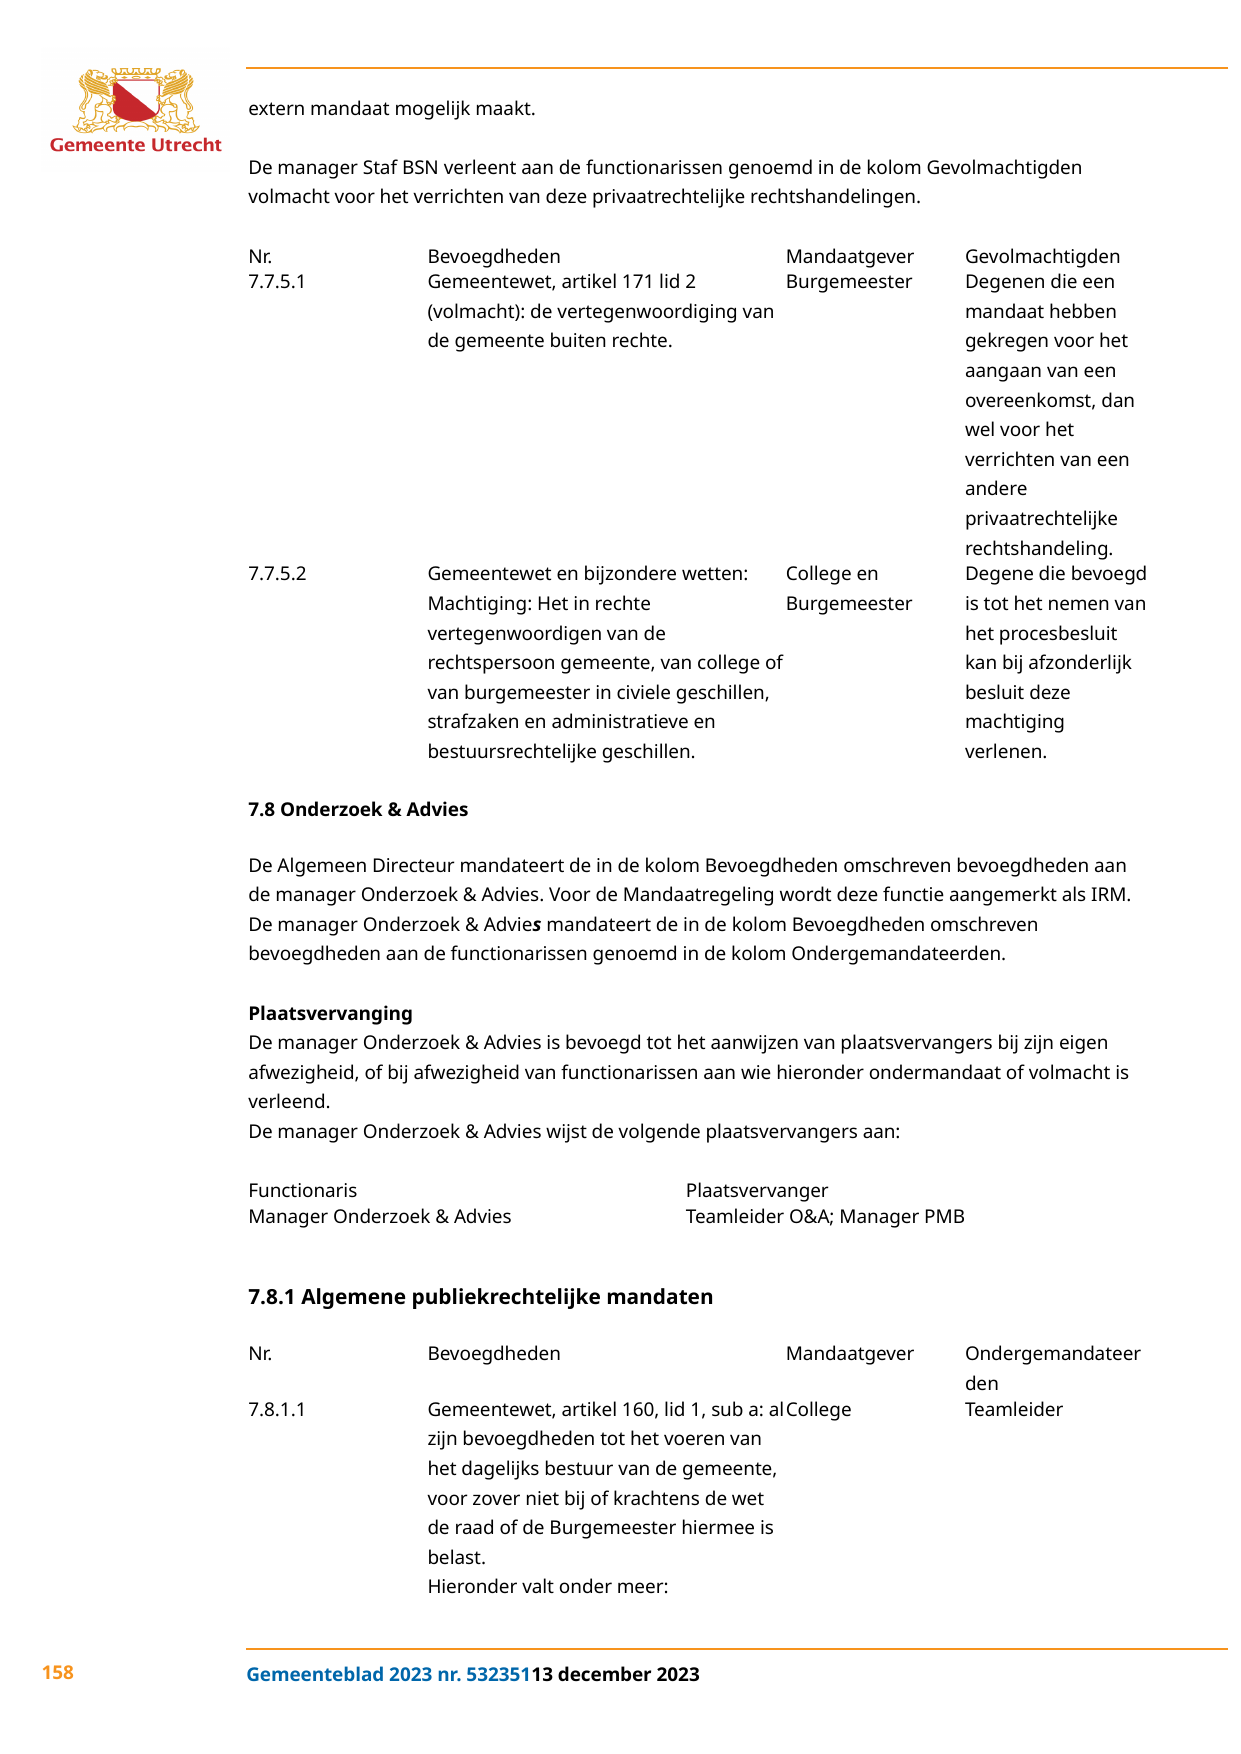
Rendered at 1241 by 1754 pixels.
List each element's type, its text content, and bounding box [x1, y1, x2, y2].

text De manager Staf BSN verleent aan de functionarissen genoemd in de kolom Gevolmachtigden volmacht voor het verrichten van deze privaatrechtelijke rechtshandelingen. [248, 154, 1152, 209]
table_cell College [786, 1396, 965, 1599]
picture [41, 47, 231, 172]
text De manager Onderzoek & Advies is bevoegd tot het aanwijzen van plaatsvervangers bij zijn eigen afwezigheid, of bij afwezigheid van functionarissen aan wie hieronder ondermandaat of volmacht is verleend. [248, 1029, 1152, 1114]
text 7.8.1 Algemene publiekrechtelijke mandaten [248, 1282, 1152, 1311]
table_header Bevoegdheden [427, 1341, 786, 1396]
table_header Plaatsvervanger [686, 1178, 1152, 1203]
table_header Nr. [248, 1341, 427, 1396]
table_cell 7.8.1.1 [248, 1396, 427, 1599]
table_header Gevolmachtigden [965, 243, 1152, 268]
table_cell Degenen die een mandaat hebben gekregen voor het aangaan van een overeenkomst, dan wel voor het verrichten van een andere privaatrechtelijke rechtshandeling. [965, 269, 1152, 561]
text De manager Onderzoek & Advies wijst de volgende plaatsvervangers aan: [248, 1118, 1152, 1144]
text De Algemeen Directeur mandateert de in de kolom Bevoegdheden omschreven bevoegdheden aan de manager Onderzoek & Advies. Voor de Mandaatregeling wordt deze functie aangemerkt als IRM. [248, 852, 1152, 907]
table_cell Teamleider [965, 1396, 1152, 1599]
table_cell 7.7.5.1 [248, 269, 427, 561]
table_header Functionaris [248, 1178, 686, 1203]
table_header Mandaatgever [786, 243, 965, 268]
text extern mandaat mogelijk maakt. [248, 95, 1152, 121]
table_header Nr. [248, 243, 427, 268]
table_cell Burgemeester [786, 269, 965, 561]
table_cell Degene die bevoegd is tot het nemen van het procesbesluit kan bij afzonderlijk besluit deze machtiging verlenen. [965, 561, 1152, 764]
table_cell Gemeentewet, artikel 160, lid 1, sub a: al zijn bevoegdheden tot het voeren van het dagelijks bestuur van de gemeente, voor zover niet bij of krachtens de wet de raad of de Burgemeester hiermee is belast. Hieronder valt onder meer: [427, 1396, 786, 1599]
table_cell Gemeentewet, artikel 171 lid 2 (volmacht): de vertegenwoordiging van de gemeente buiten rechte. [427, 269, 786, 561]
text Plaatsvervanging [248, 1000, 1152, 1026]
text De manager Onderzoek & Advies mandateert de in de kolom Bevoegdheden omschreven bevoegdheden aan de functionarissen genoemd in de kolom Ondergemandateerden. [248, 911, 1152, 966]
table_cell College en Burgemeester [786, 561, 965, 764]
table_cell Teamleider O&A; Manager PMB [686, 1203, 1152, 1229]
table_cell Manager Onderzoek & Advies [248, 1203, 686, 1229]
table_header Bevoegdheden [427, 243, 786, 268]
table_cell Gemeentewet en bijzondere wetten: Machtiging: Het in rechte vertegenwoordigen van de rechtspersoon gemeente, van college of van burgemeester in civiele geschillen, strafzaken en administratieve en bestuursrechtelijke geschillen. [427, 561, 786, 764]
table_header Ondergemandateerden [965, 1341, 1152, 1396]
table_header Mandaatgever [786, 1341, 965, 1396]
text 7.8 Onderzoek & Advies [248, 797, 1152, 822]
table_cell 7.7.5.2 [248, 561, 427, 764]
